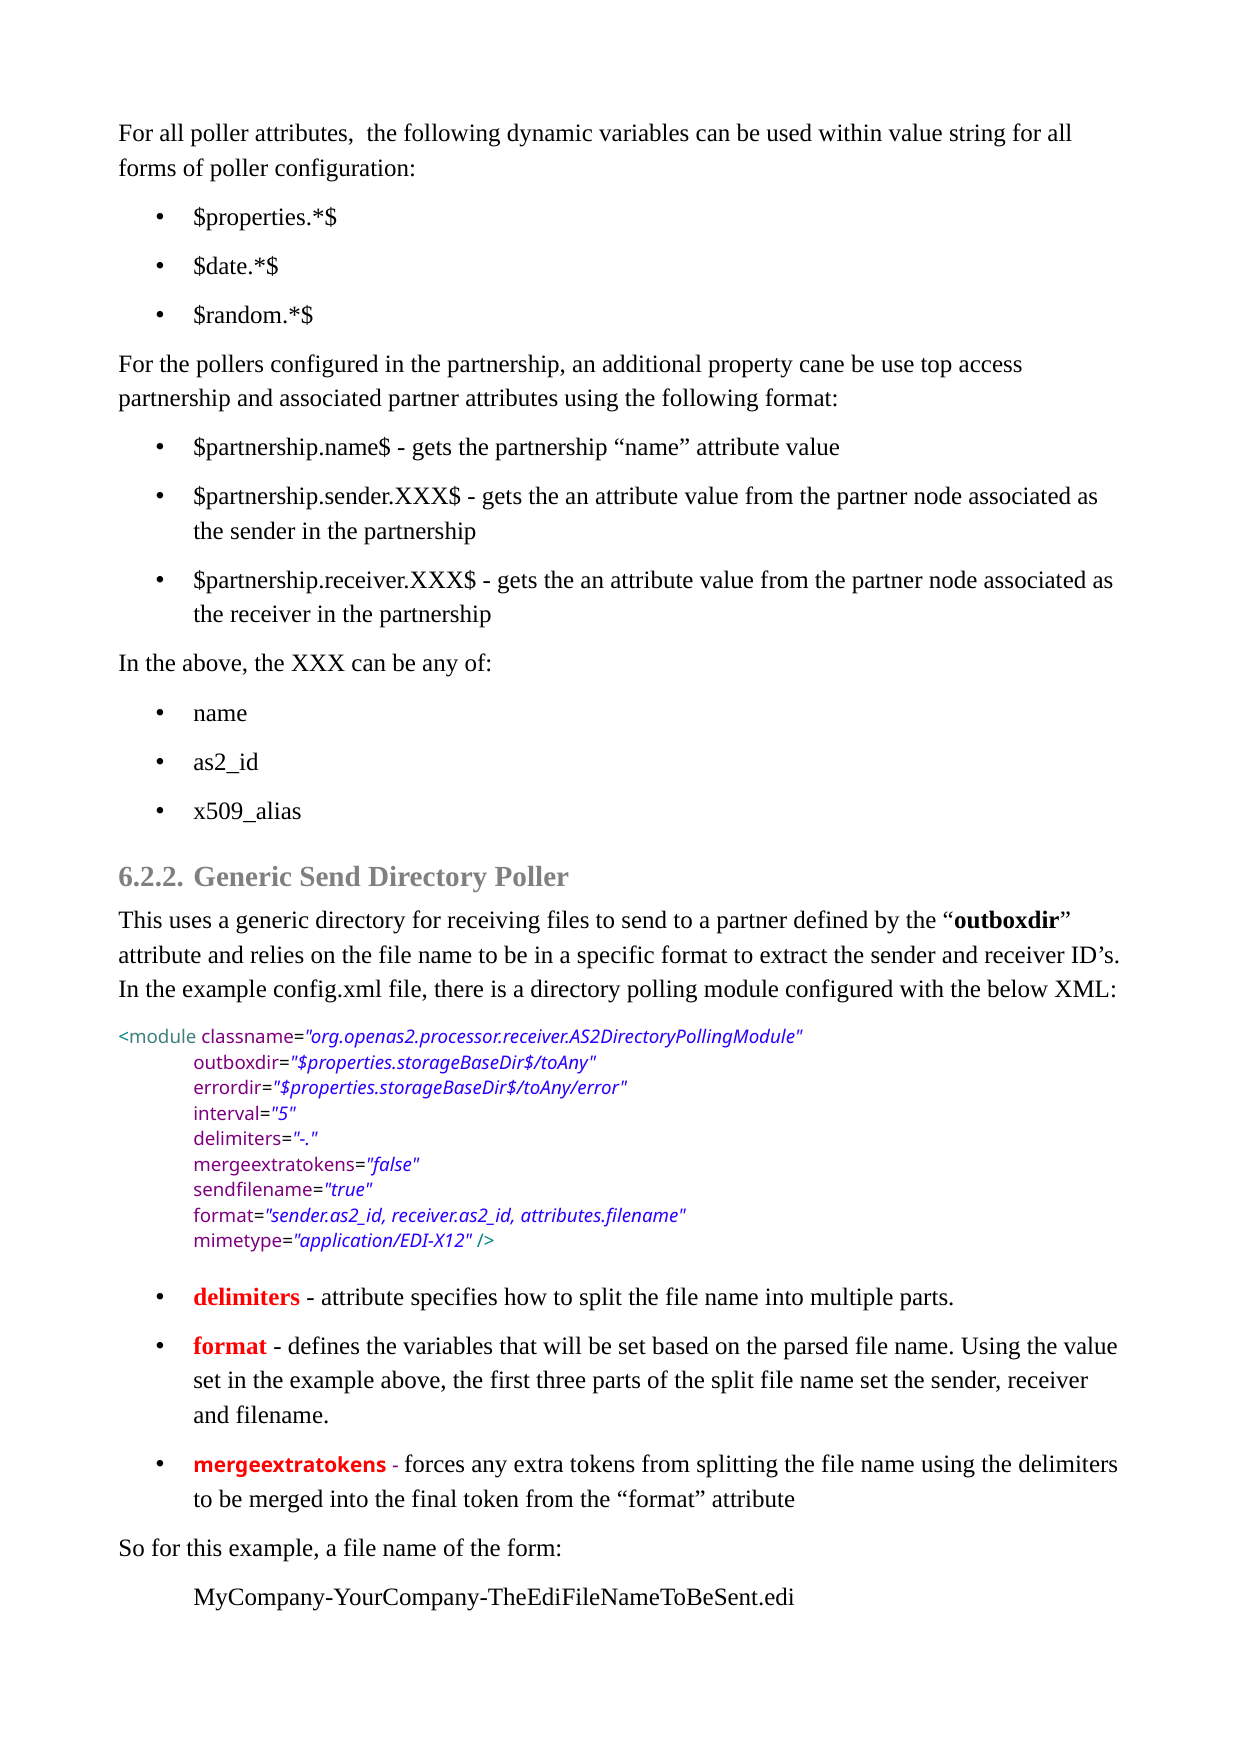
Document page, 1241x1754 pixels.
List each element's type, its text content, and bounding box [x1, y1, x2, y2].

list x509_alias [156, 796, 1122, 824]
text So for this example, a file name of the form: [118, 1533, 1122, 1562]
list $partnership.sender.XXX$ - gets the an attribute value from the partner node associated as the sender in the partnership [156, 481, 1122, 545]
text mergeextratokens="false" [118, 1151, 1122, 1177]
list mergeextratokens - forces any extra tokens from splitting the file name using the delimiters to be merged into the final token from the “format” attribute [156, 1449, 1122, 1513]
list $partnership.receiver.XXX$ - gets the an attribute value from the partner node associated as the receiver in the partnership [156, 565, 1122, 628]
text <module classname="org.openas2.processor.receiver.AS2DirectoryPollingModule" [118, 1023, 1122, 1049]
text In the above, the XXX can be any of: [118, 648, 1122, 677]
text errordir="$properties.storageBaseDir$/toAny/error" [118, 1074, 1122, 1100]
list as2_id [156, 747, 1122, 775]
text delimiters="-." [118, 1126, 1122, 1151]
text sendfilename="true" [118, 1177, 1122, 1202]
list format - defines the variables that will be set based on the parsed file name. Using the value set in the example above, the first three parts of the split file name set the sender, receiver and filename. [156, 1331, 1122, 1429]
list $random.*$ [156, 300, 1122, 328]
list delimiters - attribute specifies how to split the file name into multiple parts. [156, 1282, 1122, 1311]
text This uses a generic directory for receiving files to send to a partner defined by the “outboxdir” attribute and relies on the file name to be in a specific format to extract the sender and receiver ID’s. In the example config.xml file, there is a directory polling module configured with the below XML: [118, 905, 1122, 1003]
text For all poller attributes, the following dynamic variables can be used within value string for all forms of poller configuration: [118, 118, 1122, 181]
list $partnership.name$ - gets the partnership “name” attribute value [156, 432, 1122, 461]
text format="sender.as2_id, receiver.as2_id, attributes.filename" [118, 1202, 1122, 1228]
subtitle Generic Send Directory Poller [118, 859, 1122, 893]
text MyCompany-YourCompany-TheEdiFileNameToBeSent.edi [193, 1582, 1122, 1611]
text interval="5" [118, 1100, 1122, 1126]
list $date.*$ [156, 251, 1122, 279]
list name [156, 698, 1122, 726]
text For the pollers configured in the partnership, an additional property cane be use top access partnership and associated partner attributes using the following format: [118, 349, 1122, 412]
text outboxdir="$properties.storageBaseDir$/toAny" [118, 1049, 1122, 1074]
text mimetype="application/EDI-X12" /> [118, 1228, 1122, 1253]
list $properties.*$ [156, 202, 1122, 230]
